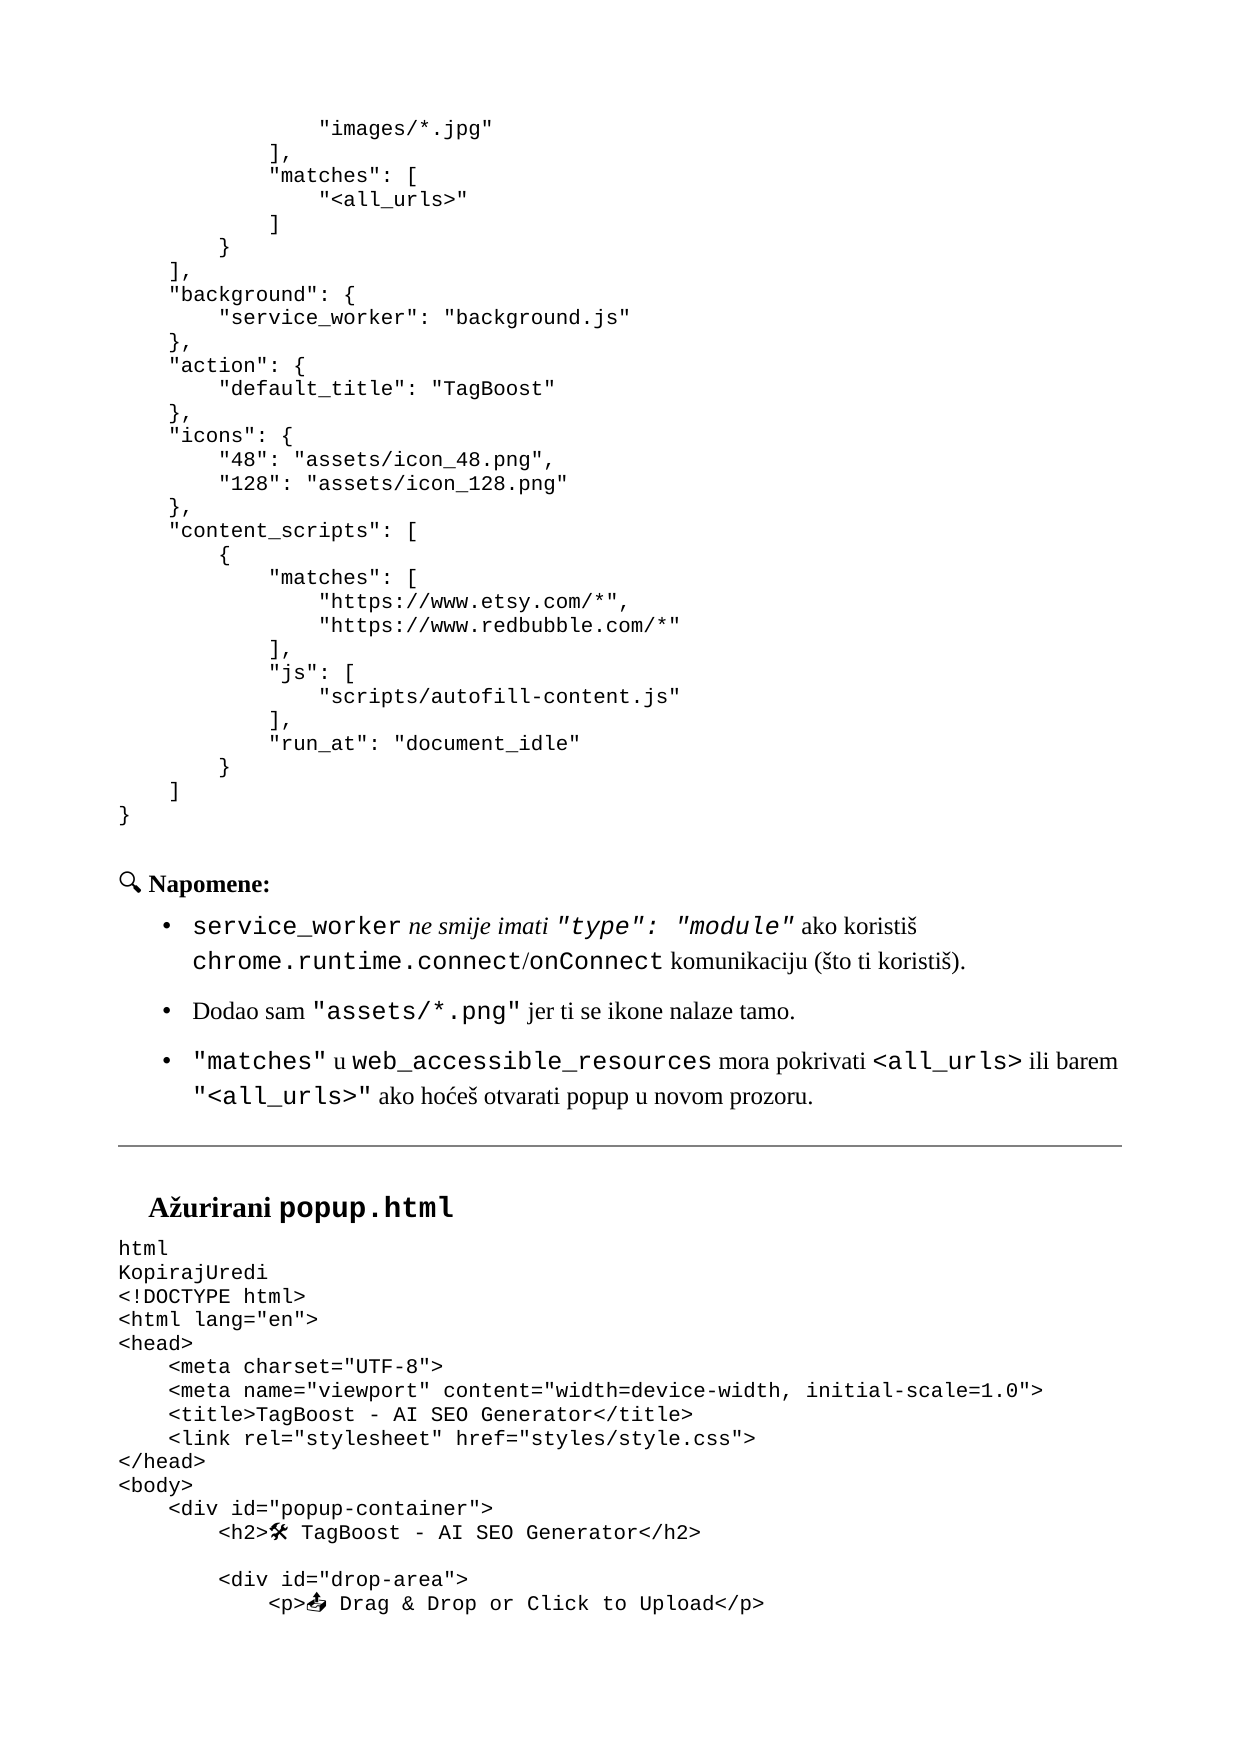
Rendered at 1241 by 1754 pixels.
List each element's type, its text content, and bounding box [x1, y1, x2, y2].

text <meta charset="UTF-8"> [118, 1357, 1122, 1380]
text "default_title": "TagBoost" [118, 378, 1122, 402]
text "https://www.redbubble.com/*" [118, 615, 1122, 638]
text } [118, 236, 1122, 260]
text <h2>🛠️ TagBoost - AI SEO Generator</h2> [118, 1522, 1122, 1546]
list service_worker ne smije imati "type": "module" ako koristiš chrome.runtime.connect/onConnect komunikaciju (što ti koristiš). [162, 911, 1122, 977]
text "48": "assets/icon_48.png", [118, 449, 1122, 473]
text "https://www.etsy.com/*", [118, 591, 1122, 615]
text <link rel="stylesheet" href="styles/style.css"> [118, 1427, 1122, 1451]
text ], [118, 709, 1122, 733]
text "<all_urls>" [118, 189, 1122, 213]
text "matches": [ [118, 165, 1122, 189]
text "128": "assets/icon_128.png" [118, 473, 1122, 496]
text "run_at": "document_idle" [118, 733, 1122, 757]
text <html lang="en"> [118, 1309, 1122, 1333]
text <body> [118, 1475, 1122, 1498]
text "js": [ [118, 662, 1122, 686]
text "matches": [ [118, 567, 1122, 591]
text <div id="popup-container"> [118, 1498, 1122, 1522]
text ] [118, 780, 1122, 804]
subtitle 🔍 Napomene: [118, 869, 1122, 898]
text }, [118, 496, 1122, 520]
text }, [118, 331, 1122, 354]
text "content_scripts": [ [118, 520, 1122, 544]
text "background": { [118, 284, 1122, 307]
text <meta name="viewport" content="width=device-width, initial-scale=1.0"> [118, 1380, 1122, 1404]
text }, [118, 402, 1122, 426]
list "matches" u web_accessible_resources mora pokrivati <all_urls> ili barem "<all_urls>" ako hoćeš otvarati popup u novom prozoru. [162, 1046, 1122, 1112]
text <!DOCTYPE html> [118, 1286, 1122, 1309]
text <p>📤 Drag & Drop or Click to Upload</p> [118, 1593, 1122, 1617]
text ], [118, 260, 1122, 284]
text { [118, 544, 1122, 567]
text <div id="drop-area"> [118, 1569, 1122, 1593]
text "service_worker": "background.js" [118, 307, 1122, 331]
text KopirajUredi [118, 1262, 1122, 1286]
text "scripts/autofill-content.js" [118, 686, 1122, 709]
text ] [118, 213, 1122, 236]
subtitle ✅ Ažurirani popup.html [118, 1190, 1122, 1226]
text "action": { [118, 354, 1122, 378]
text "icons": { [118, 426, 1122, 449]
text ], [118, 142, 1122, 165]
list Dodao sam "assets/*.png" jer ti se ikone nalaze tamo. [162, 996, 1122, 1027]
text <title>TagBoost - AI SEO Generator</title> [118, 1404, 1122, 1427]
text html [118, 1238, 1122, 1262]
text "images/*.jpg" [118, 118, 1122, 142]
text } [118, 804, 1122, 827]
text ], [118, 638, 1122, 662]
text <head> [118, 1333, 1122, 1357]
text } [118, 757, 1122, 780]
text </head> [118, 1451, 1122, 1475]
